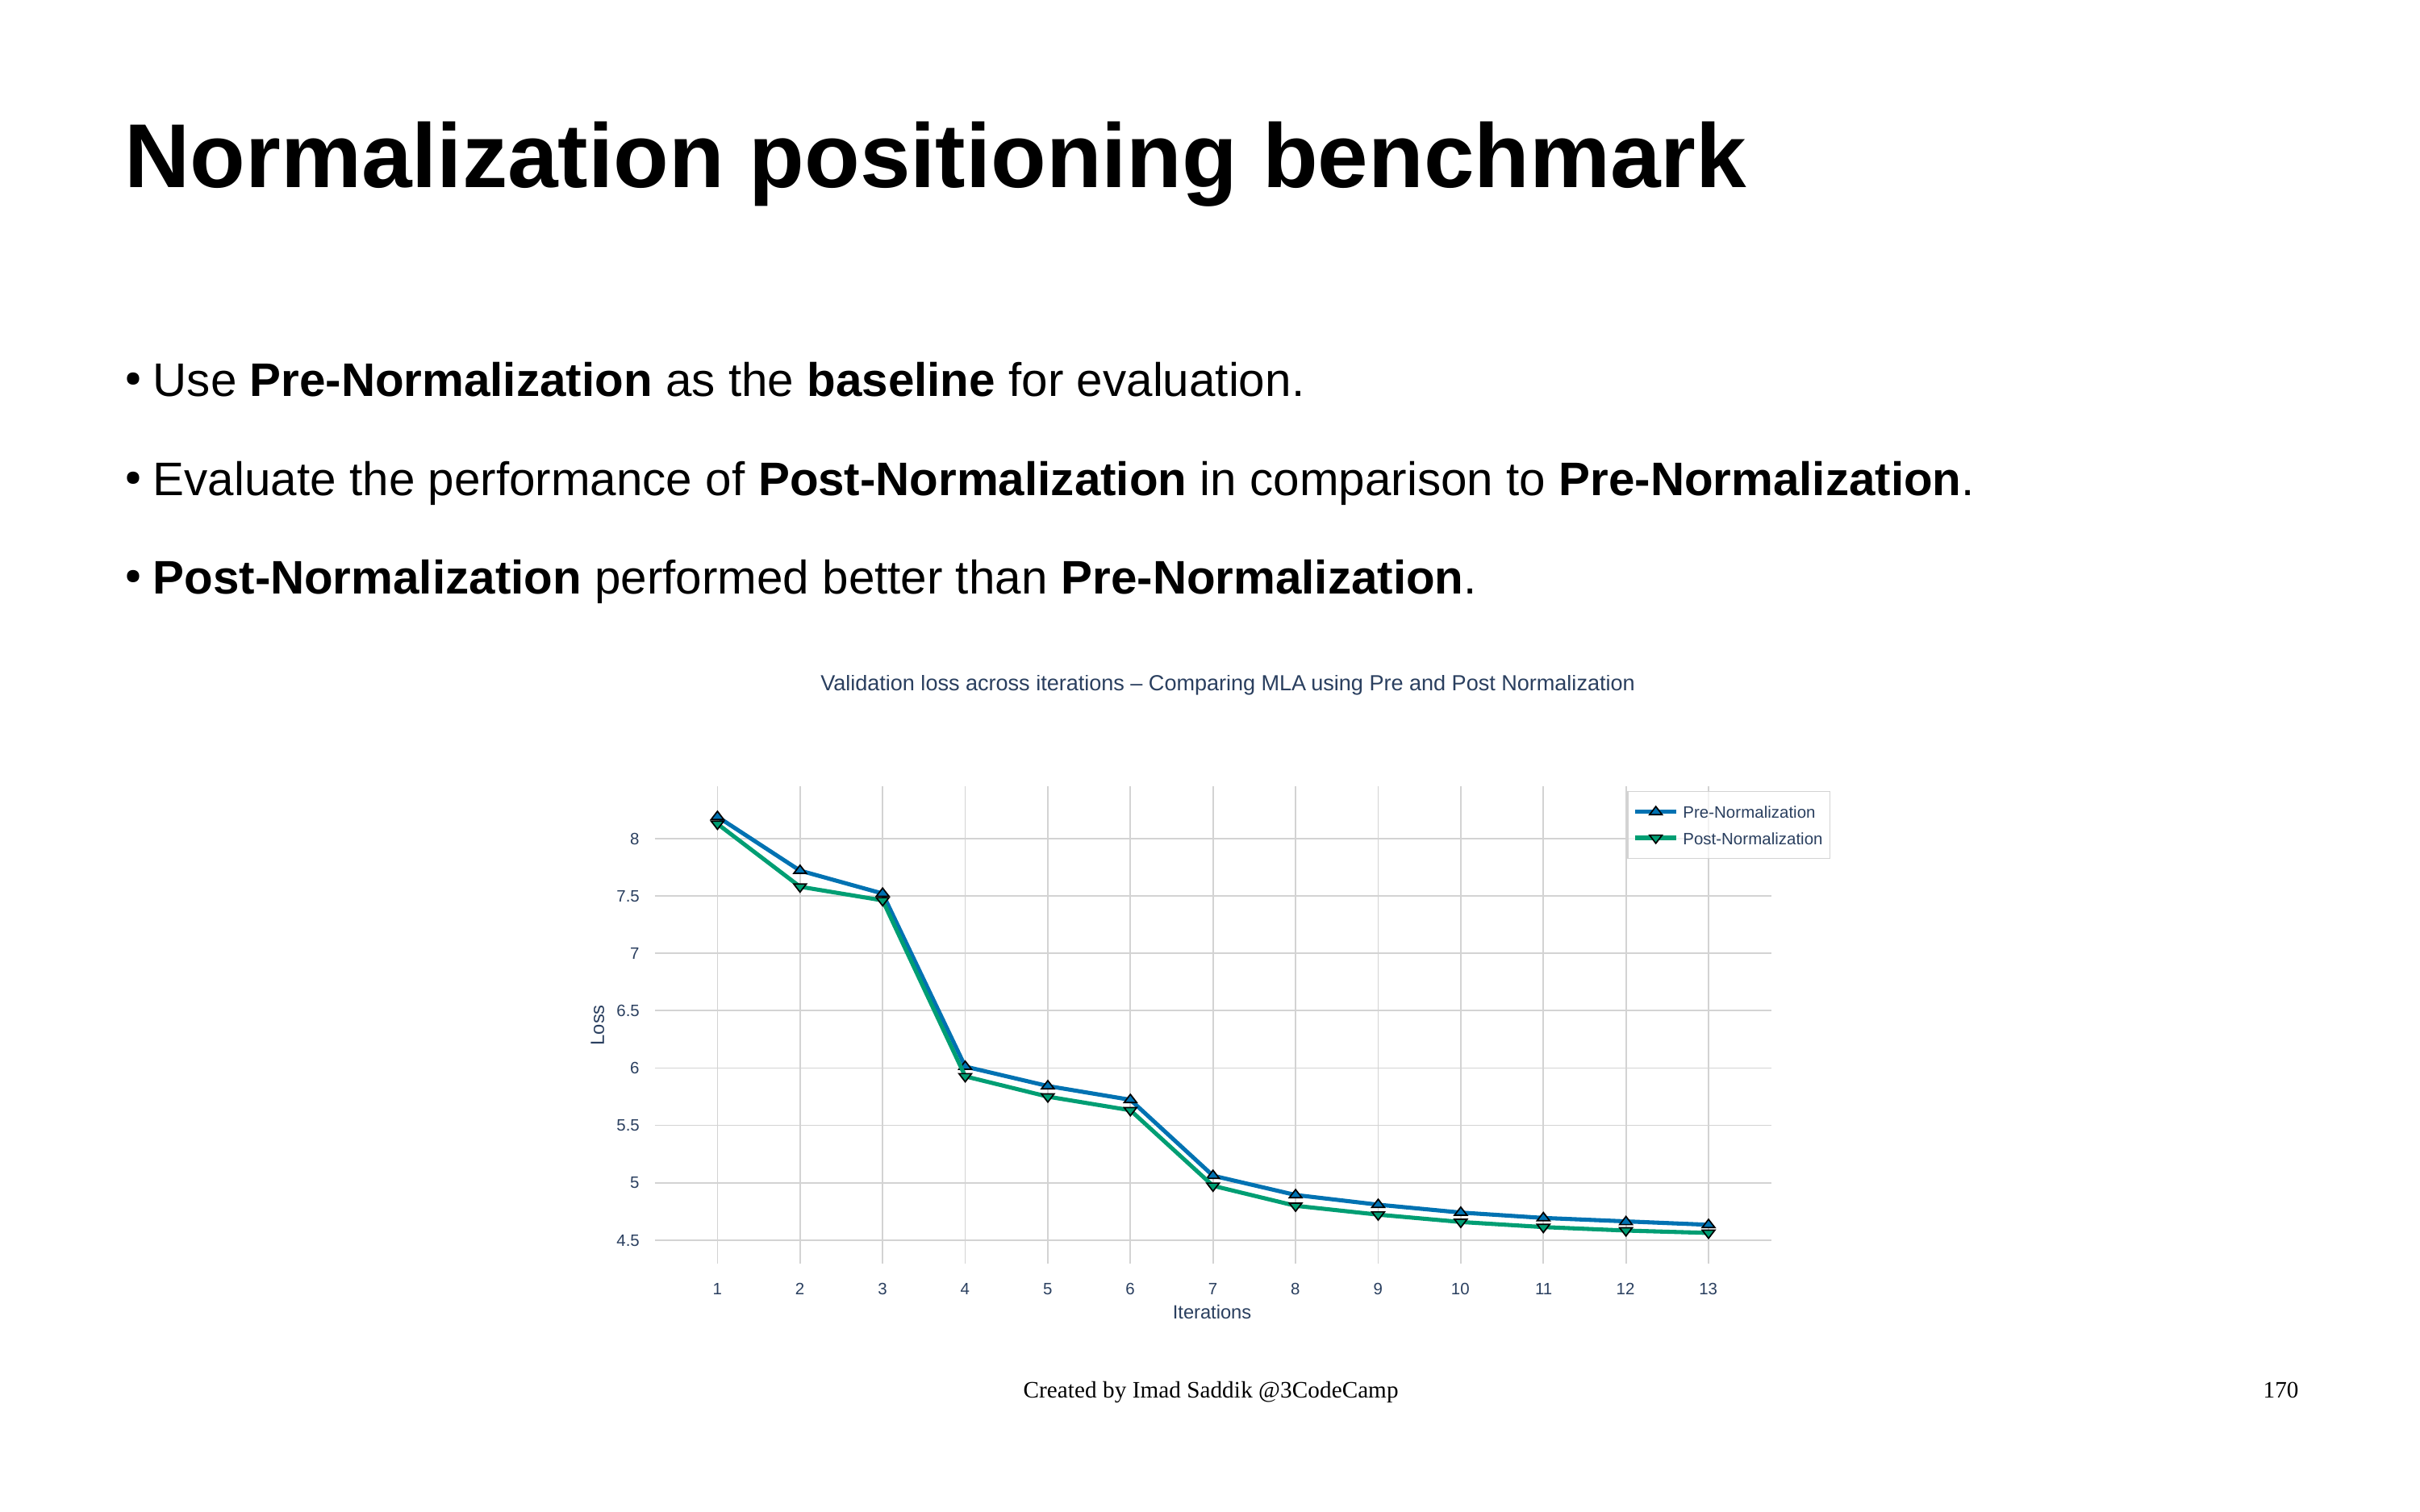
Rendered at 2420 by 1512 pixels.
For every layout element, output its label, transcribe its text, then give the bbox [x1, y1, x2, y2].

text_box Normalization positioning benchmark [112, 61, 2179, 251]
picture [574, 675, 1846, 1336]
text_box Use Pre-Normalization as the baseline for evaluation. Evaluate the performance of Post-Normalization in comparison to Pre-Normalization. Post-Normalization performed better than Pre-Normalization. [112, 322, 2300, 610]
